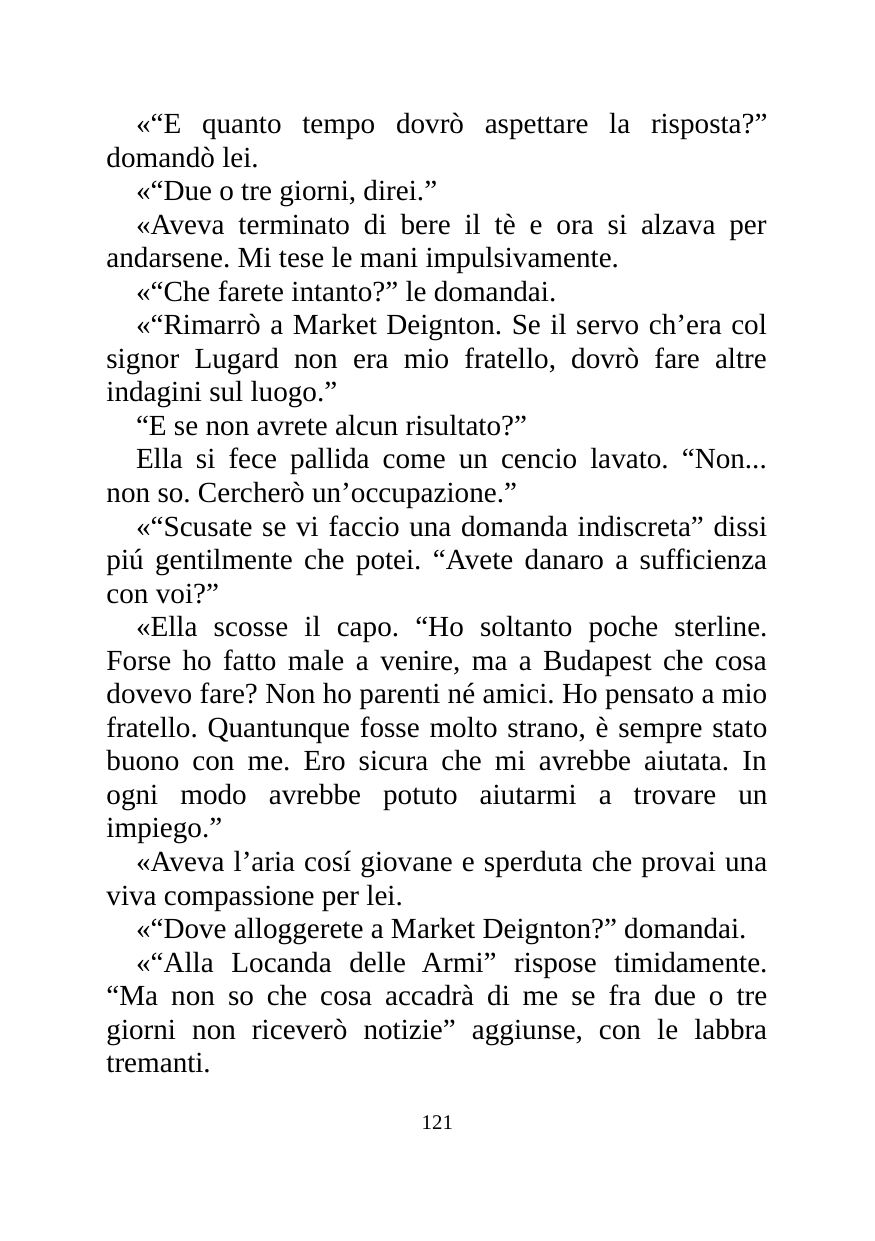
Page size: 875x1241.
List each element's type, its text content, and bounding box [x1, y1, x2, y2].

text «“Scusate se vi faccio una domanda indiscreta” dissi piú gentilmente che potei. “Avete danaro a sufficienza con voi?” [106, 509, 768, 609]
text «“Dove alloggerete a Market Deignton?” domandai. [106, 911, 768, 945]
text «“Due o tre giorni, direi.” [106, 173, 768, 207]
text «Aveva l’aria cosí giovane e sperduta che provai una viva compassione per lei. [106, 844, 768, 911]
text «Aveva terminato di bere il tè e ora si alzava per andarsene. Mi tese le mani impulsivamente. [106, 207, 768, 274]
text «Ella scosse il capo. “Ho soltanto poche sterline. Forse ho fatto male a venire, ma a Budapest che cosa dovevo fare? Non ho parenti né amici. Ho pensato a mio fratello. Quantunque fosse molto strano, è sempre stato buono con me. Ero sicura che mi avrebbe aiutata. In ogni modo avrebbe potuto aiutarmi a trovare un impiego.” [106, 609, 768, 844]
text «“E quanto tempo dovrò aspettare la risposta?” domandò lei. [106, 106, 768, 173]
text “E se non avrete alcun risultato?” [106, 408, 768, 442]
text «“Rimarrò a Market Deignton. Se il servo ch’era col signor Lugard non era mio fratello, dovrò fare altre indagini sul luogo.” [106, 307, 768, 408]
text «“Che farete intanto?” le domandai. [106, 274, 768, 307]
text Ella si fece pallida come un cencio lavato. “Non... non so. Cercherò un’occupazione.” [106, 442, 768, 509]
text «“Alla Locanda delle Armi” rispose timidamente. “Ma non so che cosa accadrà di me se fra due o tre giorni non riceverò notizie” aggiunse, con le labbra tremanti. [106, 945, 768, 1079]
